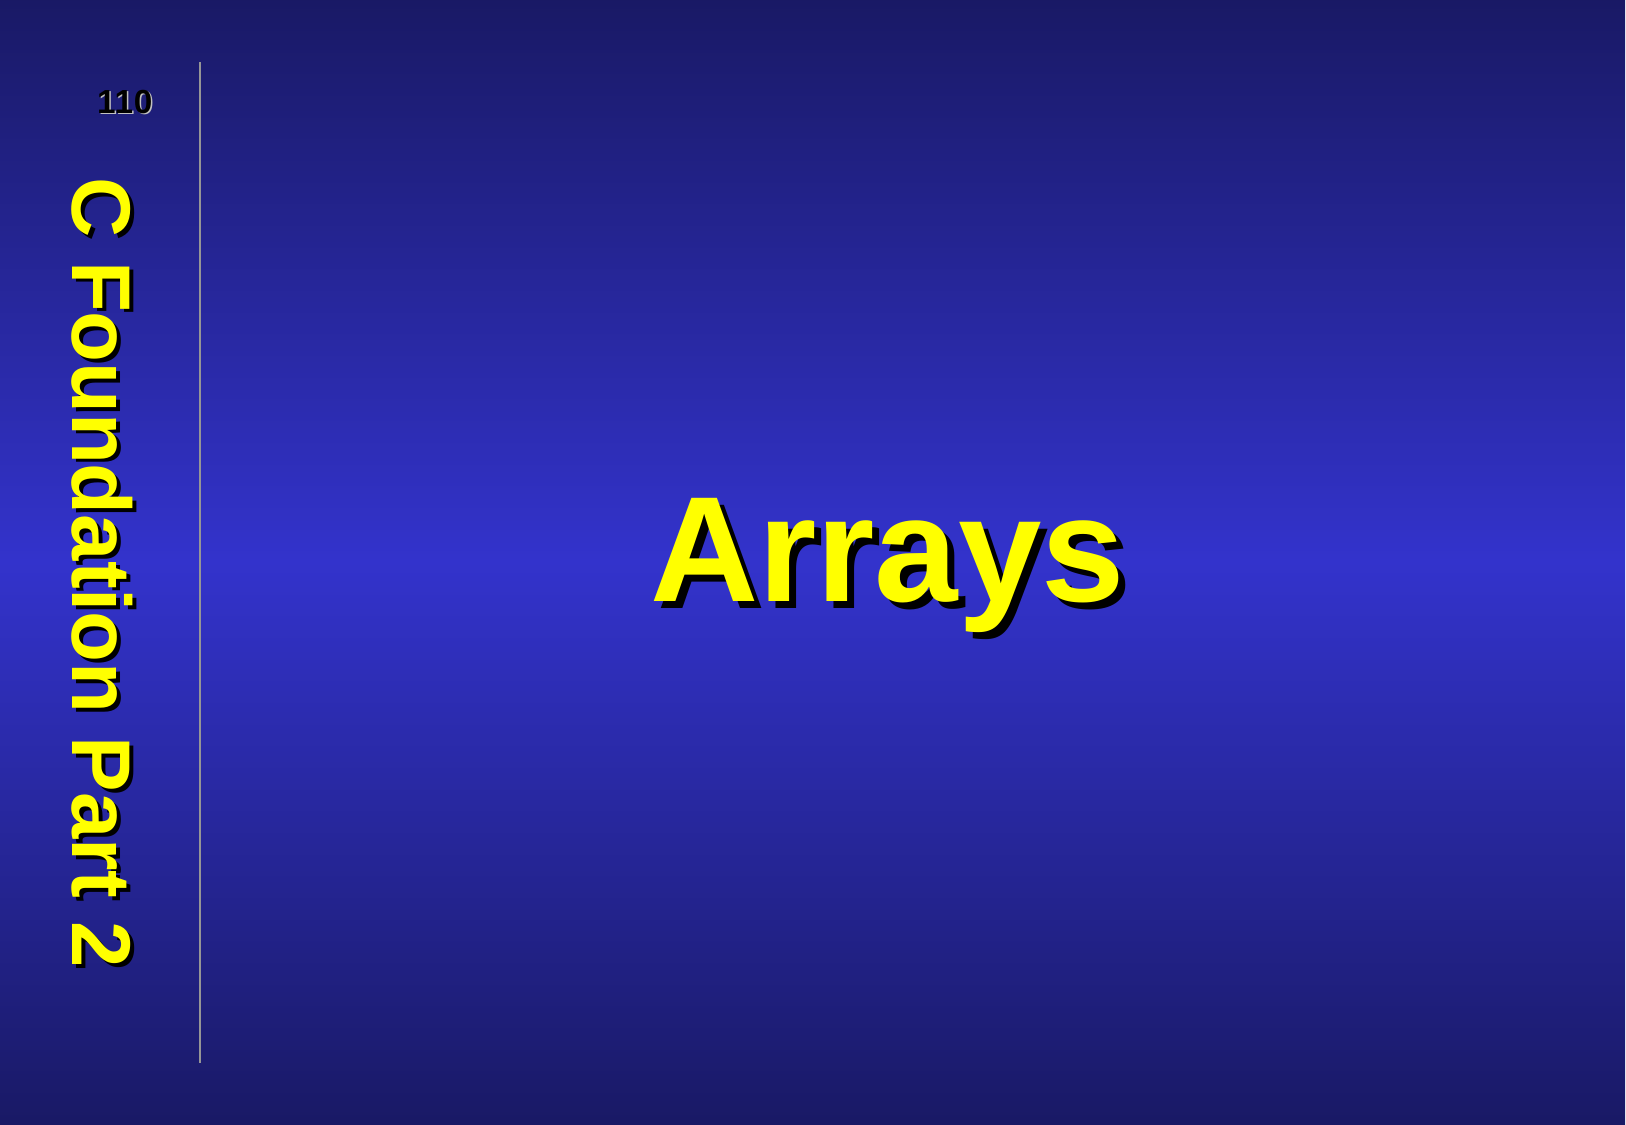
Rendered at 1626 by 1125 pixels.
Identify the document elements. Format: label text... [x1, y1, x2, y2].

text_box Arrays [635, 444, 1141, 640]
text_box C Foundation Part 2 [37, 162, 176, 1063]
